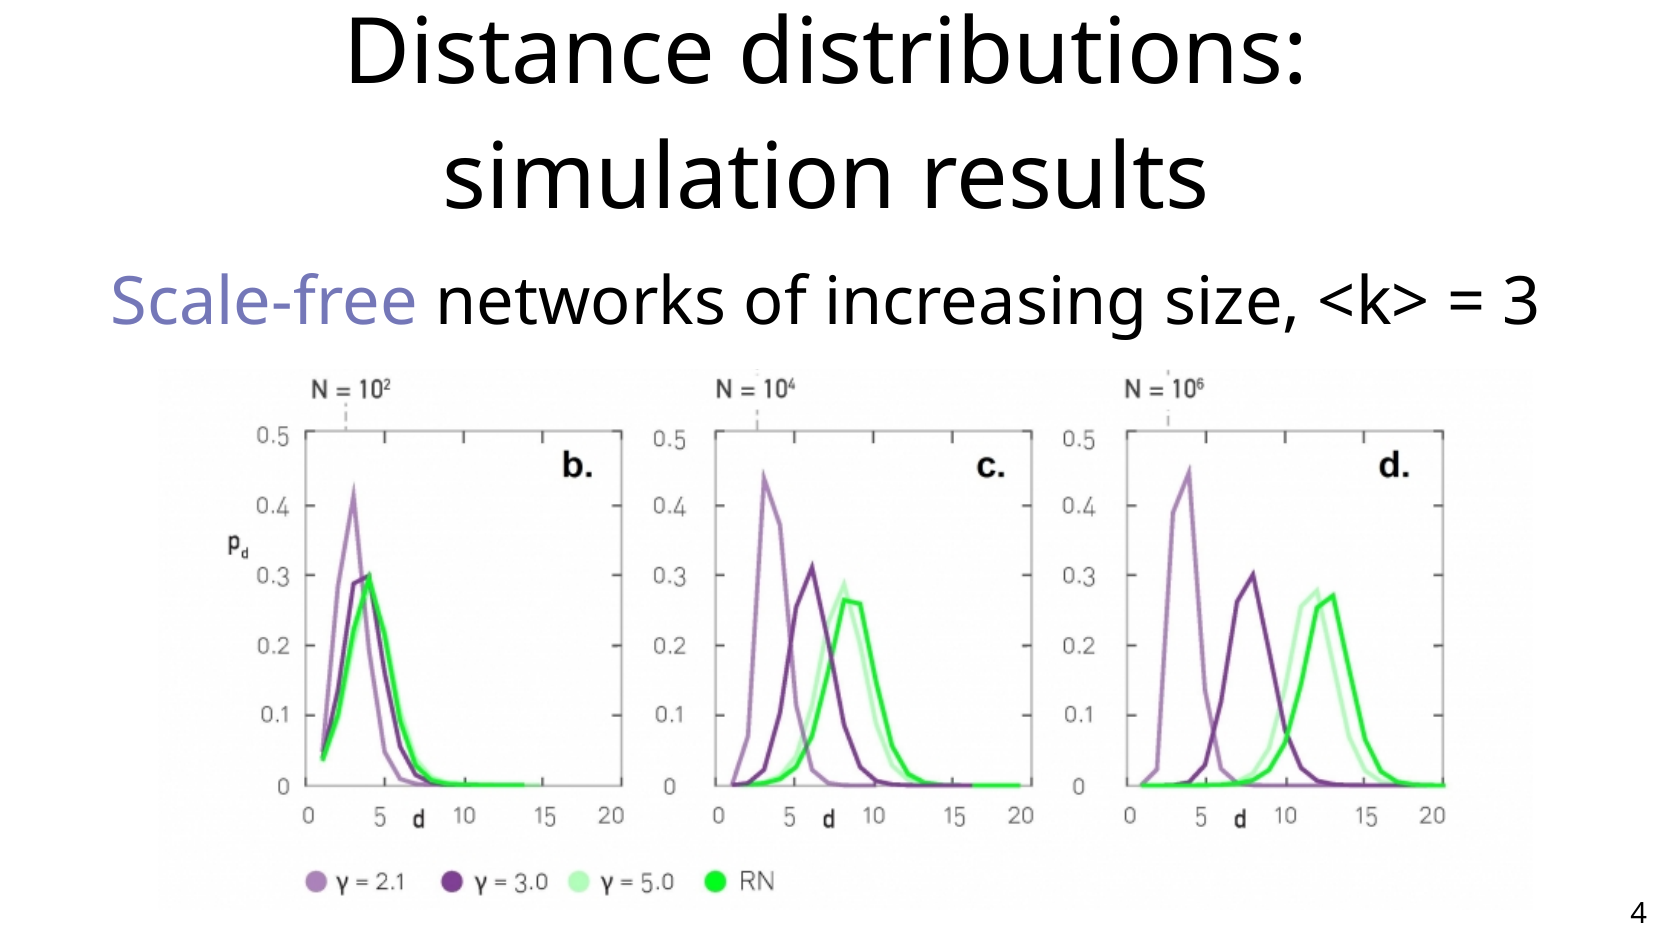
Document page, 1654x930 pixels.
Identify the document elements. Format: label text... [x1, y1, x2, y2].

title Distance distributions: simulation results [82, 7, 1571, 213]
picture [158, 406, 1533, 910]
list Scale-free networks of increasing size, <k> = 3 [82, 253, 1571, 406]
